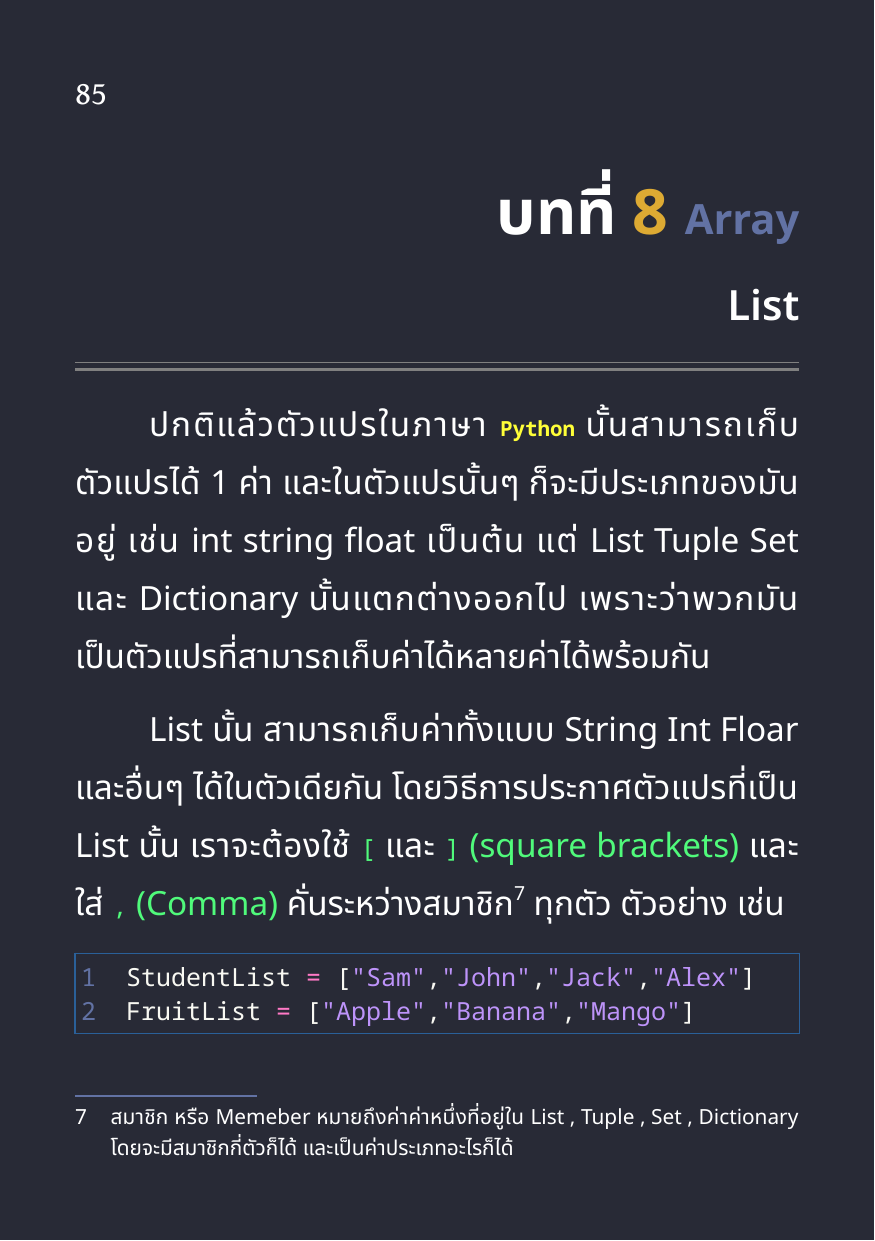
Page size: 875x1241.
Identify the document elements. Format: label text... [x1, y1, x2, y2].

text List นั้น สามารถเก็บค่าทั้งแบบ String Int Floar และอื่นๆ ได้ในตัวเดียกัน โดยวิธีการประกาศตัวแปรที่เป็น List นั้น เราจะต้องใช้ [ และ ] (square brackets) และใส่ , (Comma) คั่นระหว่างสมาชิก ทุกตัว ตัวอย่าง เช่น [75, 706, 799, 930]
table_header 1 StudentList = ["Sam","John","Jack","Alex"] 2 FruitList = ["Apple","Banana","Mango"] [76, 954, 799, 1033]
subtitle List [134, 275, 799, 332]
text ปกติแล้วตัวแปรในภาษา Python นั้นสามารถเก็บตัวแปรได้ 1 ค่า และในตัวแปรนั้นๆ ก็จะมีประเภทของมันอยู่ เช่น int string float เป็นต้น แต่ List Tuple Set และ Dictionary นั้นแตกต่างออกไป เพราะว่าพวกมันเป็นตัวแปรที่สามารถเก็บค่าได้หลายค่าได้พร้อมกัน [75, 401, 799, 683]
subtitle บทที่ 8 Array [75, 168, 799, 263]
text สมาชิก หรือ Memeber หมายถึงค่าค่าหนึ่งที่อยู่ใน List , Tuple , Set , Dictionary โดยจะมีสมาชิกกี่ตัวก็ได้ และเป็นค่าประเภทอะไรก็ได้ [75, 1102, 799, 1165]
